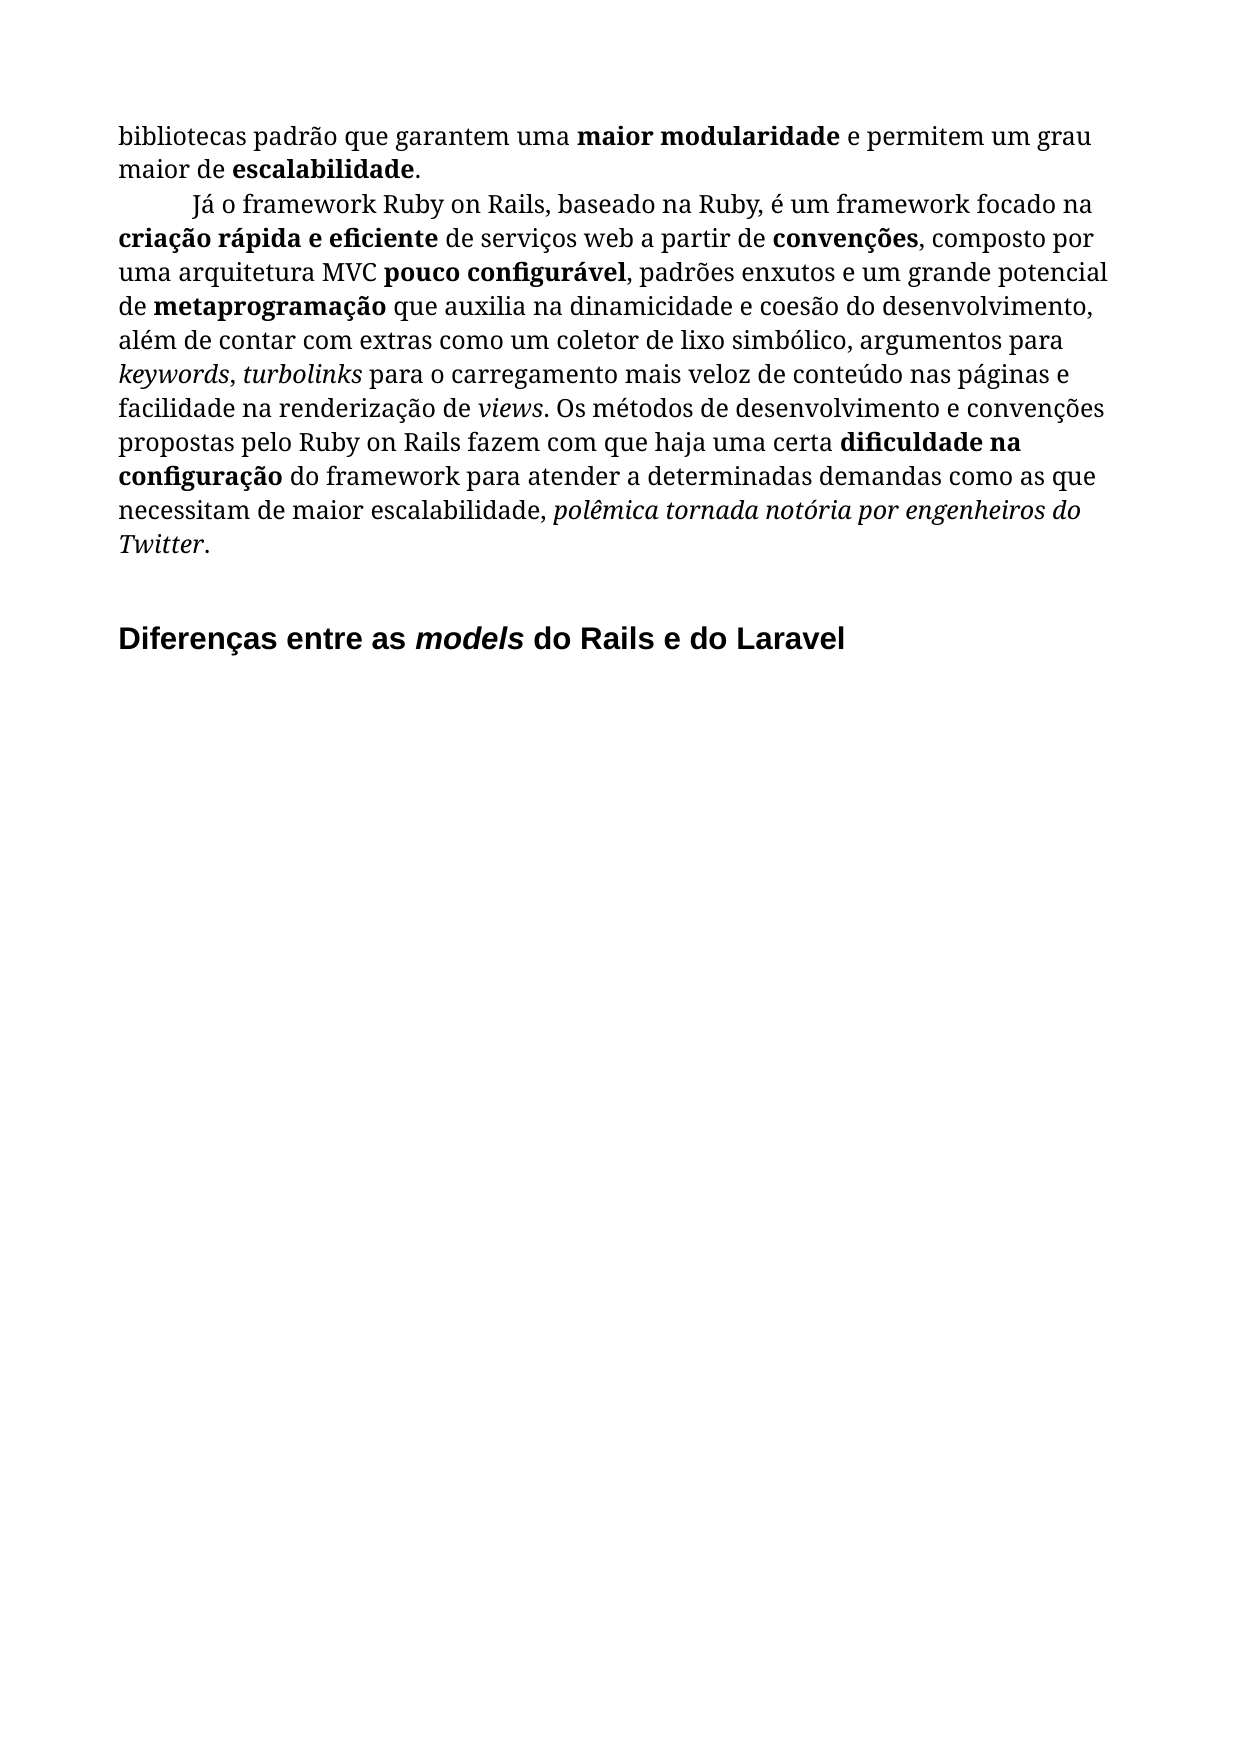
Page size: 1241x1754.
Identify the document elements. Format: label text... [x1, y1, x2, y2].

text Já o framework Ruby on Rails, baseado na Ruby, é um framework focado na criação rápida e eficiente de serviços web a partir de convenções, composto por uma arquitetura MVC pouco configurável, padrões enxutos e um grande potencial de metaprogramação que auxilia na dinamicidade e coesão do desenvolvimento, além de contar com extras como um coletor de lixo simbólico, argumentos para keywords, turbolinks para o carregamento mais veloz de conteúdo nas páginas e facilidade na renderização de views. Os métodos de desenvolvimento e convenções propostas pelo Ruby on Rails fazem com que haja uma certa dificuldade na configuração do framework para atender a determinadas demandas como as que necessitam de maior escalabilidade, polêmica tornada notória por engenheiros do Twitter. [118, 186, 1122, 561]
text bibliotecas padrão que garantem uma maior modularidade e permitem um grau maior de escalabilidade. [118, 118, 1122, 186]
subtitle Diferenças entre as models do Rails e do Laravel [118, 620, 1122, 656]
